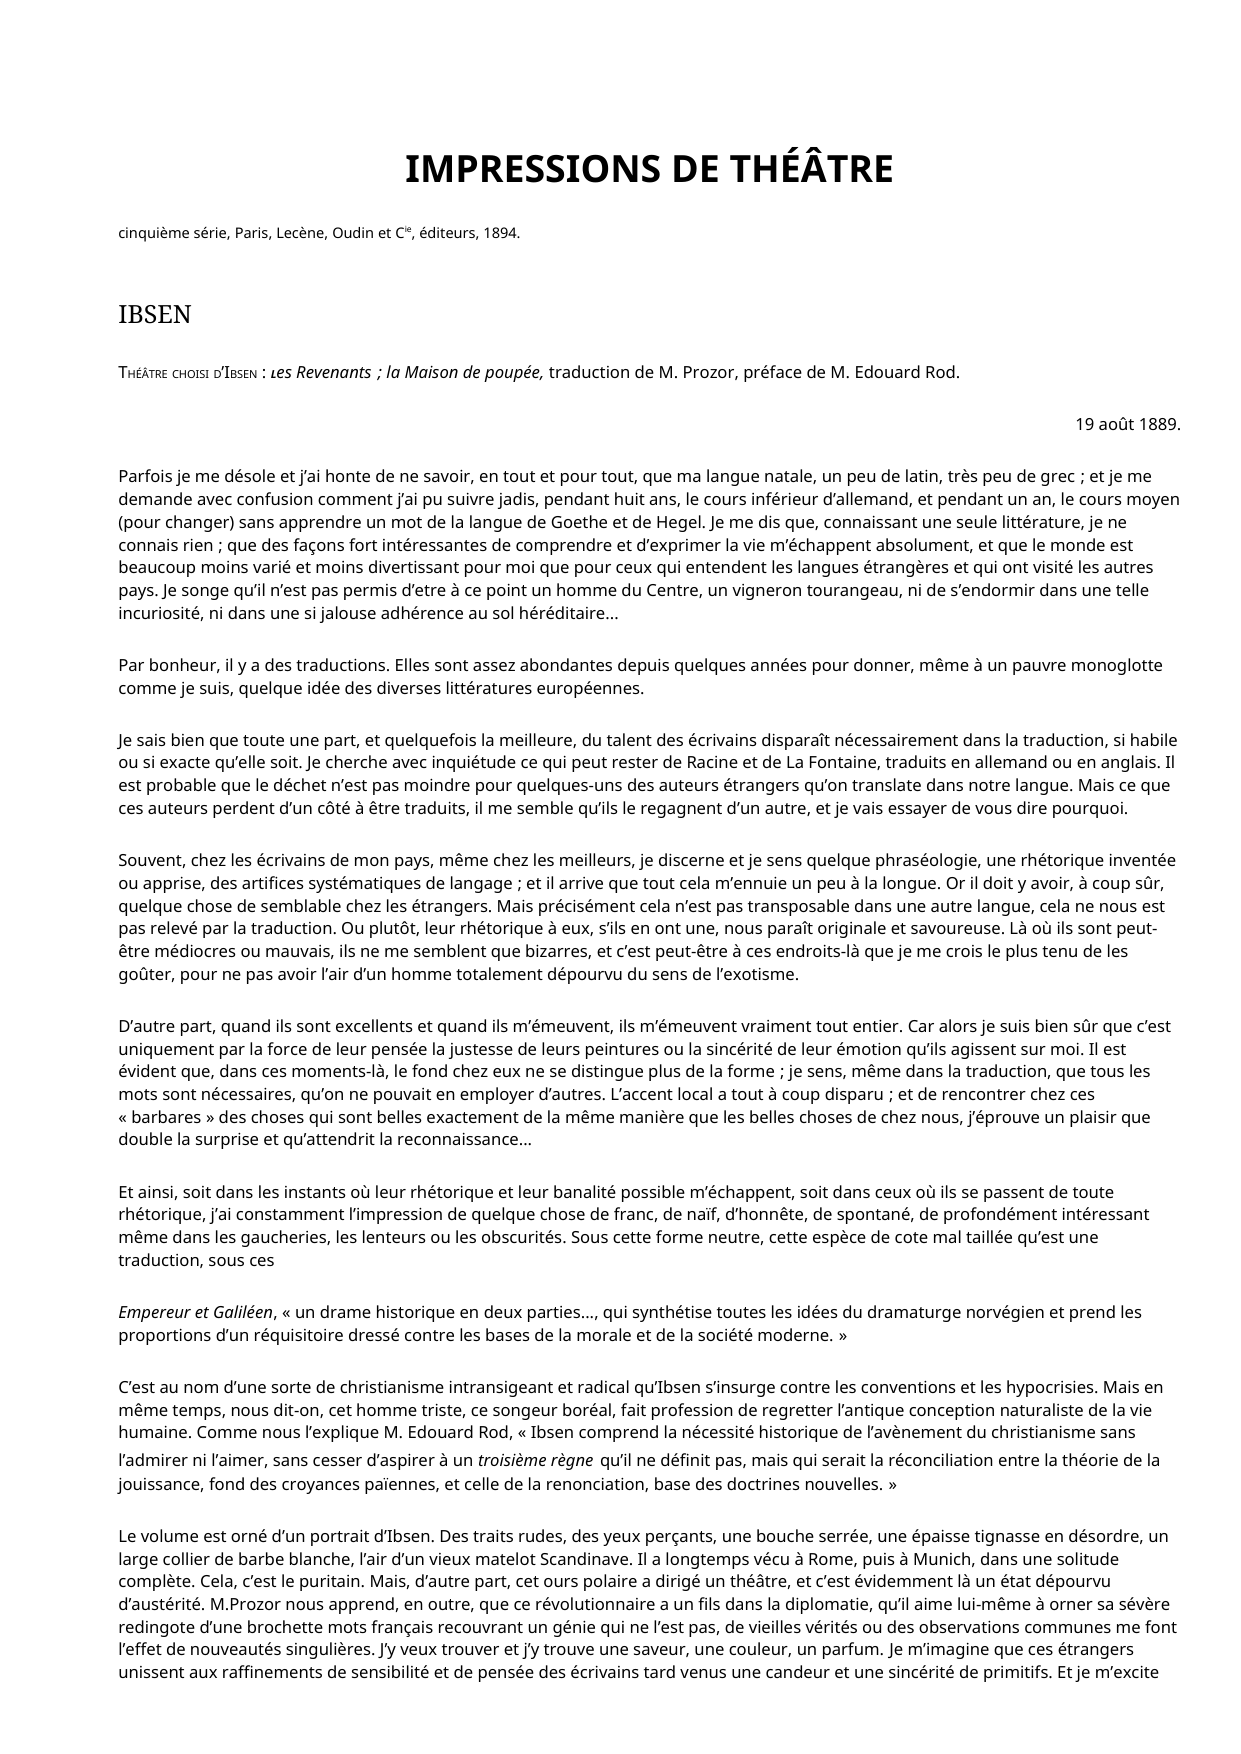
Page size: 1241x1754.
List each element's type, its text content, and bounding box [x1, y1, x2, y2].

text Je sais bien que toute une part, et quelquefois la meilleure, du talent des écrivains disparaît nécessairement dans la traduction, si habile ou si exacte qu’elle soit. Je cherche avec inquiétude ce qui peut rester de Racine et de La Fontaine, traduits en allemand ou en anglais. Il est probable que le déchet n’est pas moindre pour quelques-uns des auteurs étrangers qu’on translate dans notre langue. Mais ce que ces auteurs perdent d’un côté à être traduits, il me semble qu’ils le regagnent d’un autre, et je vais essayer de vous dire pourquoi. [118, 728, 1181, 819]
title IMPRESSIONS DE THÉÂTRE [118, 142, 1181, 193]
text Empereur et Galiléen, « un drame historique en deux parties..., qui synthétise toutes les idées du dramaturge norvégien et prend les proportions d’un réquisitoire dressé contre les bases de la morale et de la société moderne. » [118, 1301, 1181, 1346]
text Et ainsi, soit dans les instants où leur rhétorique et leur banalité possible m’échappent, soit dans ceux où ils se passent de toute rhétorique, j’ai constamment l’impression de quelque chose de franc, de naïf, d’honnête, de spontané, de profondément intéressant même dans les gaucheries, les lenteurs ou les obscurités. Sous cette forme neutre, cette espèce de cote mal taillée qu’est une traduction, sous ces [118, 1180, 1181, 1271]
text CINQUIÈME SÉRIE, Paris, Lecène, Oudin et Cie, éditeurs, 1894. [118, 223, 1181, 243]
text D’autre part, quand ils sont excellents et quand ils m’émeuvent, ils m’émeuvent vraiment tout entier. Car alors je suis bien sûr que c’est uniquement par la force de leur pensée la justesse de leurs peintures ou la sincérité de leur émotion qu’ils agissent sur moi. Il est évident que, dans ces moments-là, le fond chez eux ne se distingue plus de la forme ; je sens, même dans la traduction, que tous les mots sont nécessaires, qu’on ne pouvait en employer d’autres. L’accent local a tout à coup disparu ; et de rencontrer chez ces « barbares » des choses qui sont belles exactement de la même manière que les belles choses de chez nous, j’éprouve un plaisir que double la surprise et qu’attendrit la reconnaissance... [118, 1014, 1181, 1151]
text C’est au nom d’une sorte de christianisme intransigeant et radical qu’Ibsen s’insurge contre les conventions et les hypocrisies. Mais en même temps, nous dit-on, cet homme triste, ce songeur boréal, fait profession de regretter l’antique conception naturaliste de la vie humaine. Comme nous l’explique M. Edouard Rod, « Ibsen comprend la nécessité historique de l’avènement du christianisme sans l’admirer ni l’aimer, sans cesser d’aspirer à un troisième règne qu’il ne définit pas, mais qui serait la réconciliation entre la théorie de la jouissance, fond des croyances païennes, et celle de la renonciation, base des doctrines nouvelles. » [118, 1375, 1181, 1495]
text Souvent, chez les écrivains de mon pays, même chez les meilleurs, je discerne et je sens quelque phraséologie, une rhétorique inventée ou apprise, des artifices systématiques de langage ; et il arrive que tout cela m’ennuie un peu à la longue. Or il doit y avoir, à coup sûr, quelque chose de semblable chez les étrangers. Mais précisément cela n’est pas transposable dans une autre langue, cela ne nous est pas relevé par la traduction. Ou plutôt, leur rhétorique à eux, s’ils en ont une, nous paraît originale et savoureuse. Là où ils sont peut-être médiocres ou mauvais, ils ne me semblent que bizarres, et c’est peut-être à ces endroits-là que je me crois le plus tenu de les goûter, pour ne pas avoir l’air d’un homme totalement dépourvu du sens de l’exotisme. [118, 849, 1181, 985]
subtitle IBSEN [118, 297, 1181, 331]
text Par bonheur, il y a des traductions. Elles sont assez abondantes depuis quelques années pour donner, même à un pauvre monoglotte comme je suis, quelque idée des diverses littératures européennes. [118, 653, 1181, 699]
text Le volume est orné d’un portrait d’Ibsen. Des traits rudes, des yeux perçants, une bouche serrée, une épaisse tignasse en désordre, un large collier de barbe blanche, l’air d’un vieux matelot Scandinave. Il a longtemps vécu à Rome, puis à Munich, dans une solitude complète. Cela, c’est le puritain. Mais, d’autre part, cet ours polaire a dirigé un théâtre, et c’est évidemment là un état dépourvu d’austérité. M.Prozor nous apprend, en outre, que ce révolutionnaire a un fils dans la diplomatie, qu’il aime lui-même à orner sa sévère redingote d’une brochette mots français recouvrant un génie qui ne l’est pas, de vieilles vérités ou des observations communes me font l’effet de nouveautés singulières. J’y veux trouver et j’y trouve une saveur, une couleur, un parfum. Je m’imagine que ces étrangers unissent aux raffinements de sensibilité et de pensée des écrivains tard venus une candeur et une sincérité de primitifs. Et je m’excite [118, 1524, 1181, 1683]
text Théâtre choisi d’Ibsen : les Revenants ; la Maison de poupée, traduction de M. Prozor, préface de M. Edouard Rod. [118, 361, 1181, 383]
text Parfois je me désole et j’ai honte de ne savoir, en tout et pour tout, que ma langue natale, un peu de latin, très peu de grec ; et je me demande avec confusion comment j’ai pu suivre jadis, pendant huit ans, le cours inférieur d’allemand, et pendant un an, le cours moyen (pour changer) sans apprendre un mot de la langue de Goethe et de Hegel. Je me dis que, connaissant une seule littérature, je ne connais rien ; que des façons fort intéressantes de comprendre et d’exprimer la vie m’échappent absolument, et que le monde est beaucoup moins varié et moins divertissant pour moi que pour ceux qui entendent les langues étrangères et qui ont visité les autres pays. Je songe qu’il n’est pas permis d’etre à ce point un homme du Centre, un vigneron tourangeau, ni de s’endormir dans une telle incuriosité, ni dans une si jalouse adhérence au sol héréditaire... [118, 465, 1181, 624]
text 19 août 1889. [118, 413, 1181, 436]
